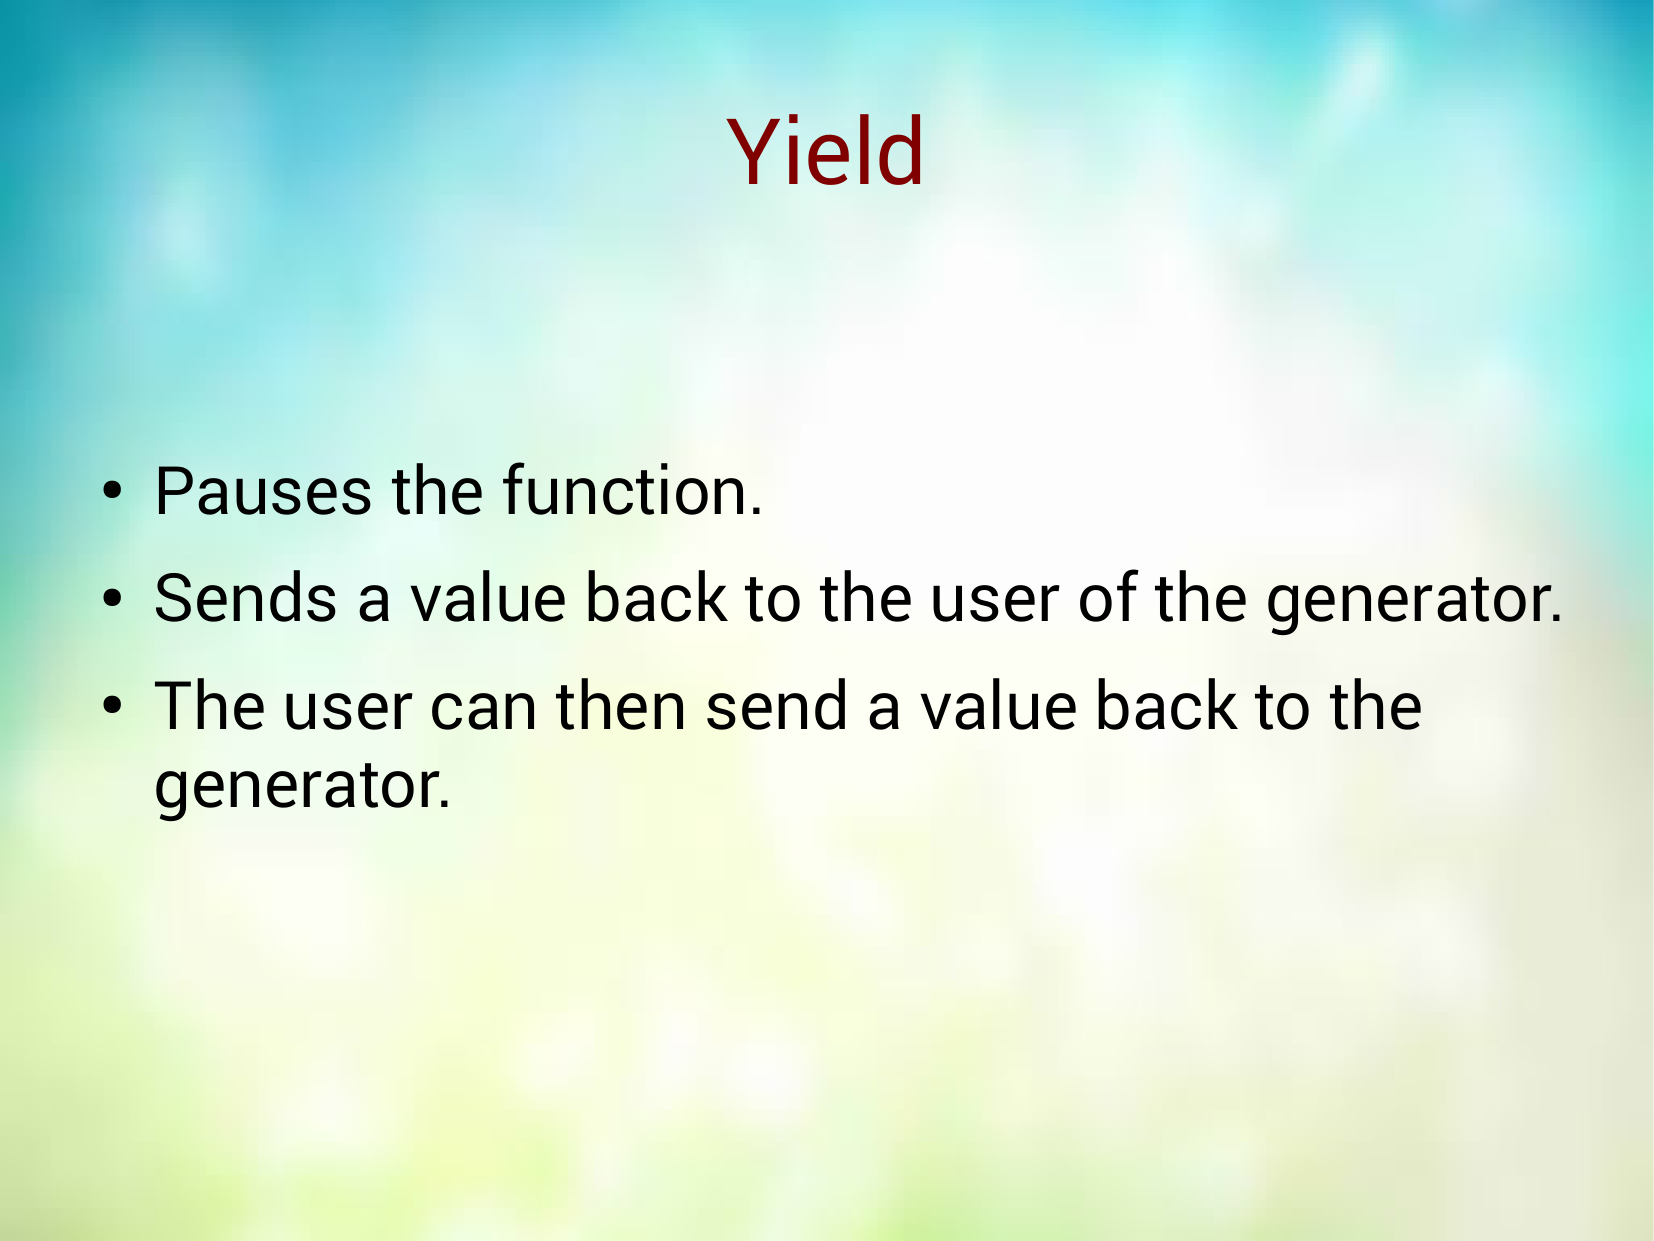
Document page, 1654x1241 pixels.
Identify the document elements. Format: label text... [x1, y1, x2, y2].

title Yield [82, 49, 1571, 257]
picture [0, 0, 1654, 1241]
list Pauses the function. Sends a value back to the user of the generator. The user can then send a value back to the generator. [82, 452, 1571, 907]
